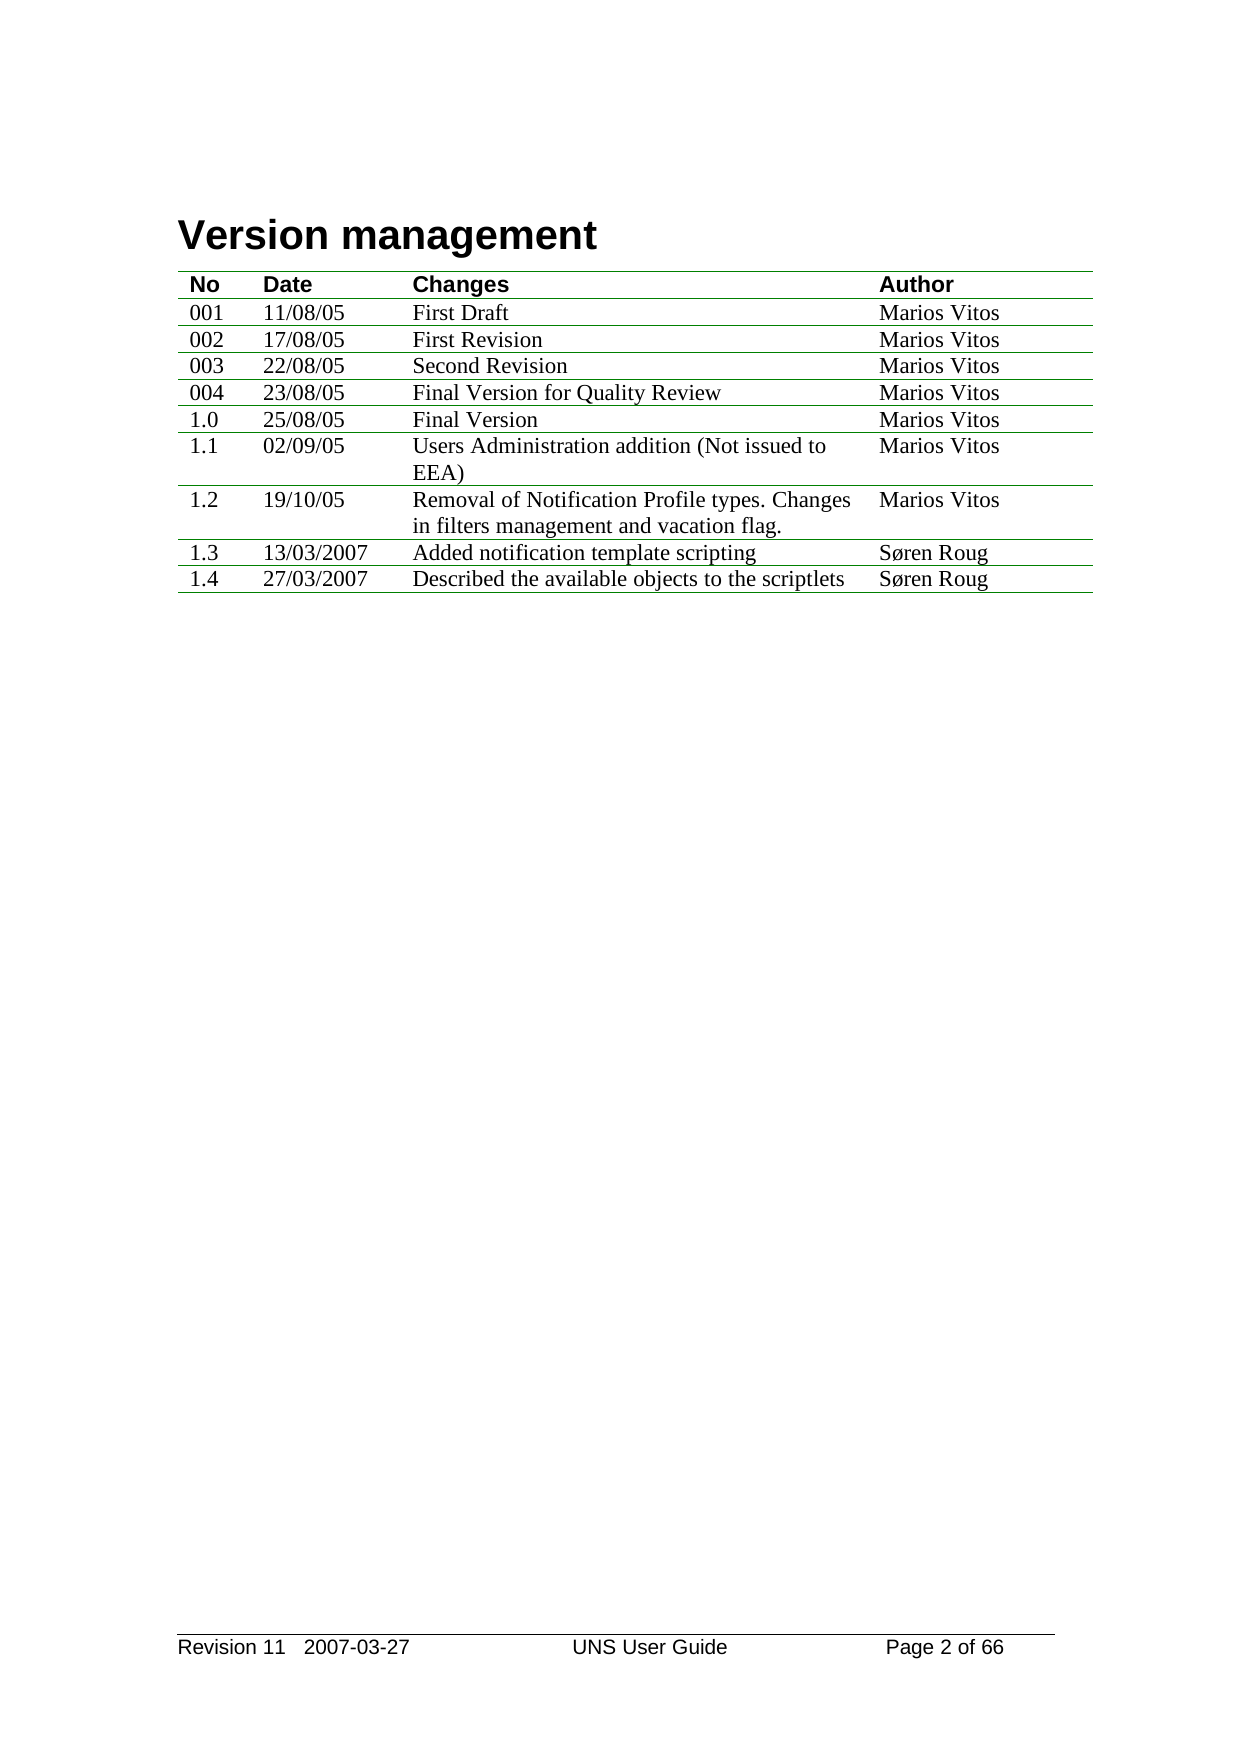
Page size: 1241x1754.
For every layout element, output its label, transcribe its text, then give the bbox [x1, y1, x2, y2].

table_cell 1.2 [178, 486, 252, 538]
table_cell 23/08/05 [252, 380, 401, 405]
table_cell Final Version [401, 406, 868, 432]
table_cell Removal of Notification Profile types. Changes in filters management and vacation flag. [401, 486, 868, 538]
table_cell First Revision [401, 326, 868, 352]
table_header Changes [401, 272, 868, 298]
table_cell 1.0 [178, 406, 252, 432]
table_cell 17/08/05 [252, 326, 401, 352]
table_cell 002 [178, 326, 252, 352]
table_cell Marios Vitos [868, 406, 1093, 432]
table_cell 003 [178, 353, 252, 379]
table_cell 1.3 [178, 540, 252, 565]
table_cell Søren Roug [868, 540, 1093, 565]
table_cell Marios Vitos [868, 299, 1093, 325]
table_cell 22/08/05 [252, 353, 401, 379]
table_cell 1.1 [178, 433, 252, 485]
table_cell 001 [178, 299, 252, 325]
table_cell 004 [178, 380, 252, 405]
table_cell Second Revision [401, 353, 868, 379]
table_header Date [252, 272, 401, 298]
table_cell 27/03/2007 [252, 566, 401, 592]
table_header Author [868, 272, 1093, 298]
table_cell Marios Vitos [868, 380, 1093, 405]
table_cell 19/10/05 [252, 486, 401, 538]
table_cell 25/08/05 [252, 406, 401, 432]
table_cell Søren Roug [868, 566, 1093, 592]
table_cell 13/03/2007 [252, 540, 401, 565]
table_cell First Draft [401, 299, 868, 325]
table_cell 02/09/05 [252, 433, 401, 485]
table_cell Described the available objects to the scriptlets [401, 566, 868, 592]
table_cell Marios Vitos [868, 353, 1093, 379]
table_cell Added notification template scripting [401, 540, 868, 565]
subtitle Version management [177, 210, 1092, 258]
table_cell Marios Vitos [868, 326, 1093, 352]
table_header No [178, 272, 252, 298]
table_cell 1.4 [178, 566, 252, 592]
table_cell 11/08/05 [252, 299, 401, 325]
table_cell Users Administration addition (Not issued to EEA) [401, 433, 868, 485]
table_cell Marios Vitos [868, 433, 1093, 485]
table_cell Marios Vitos [868, 486, 1093, 538]
table_cell Final Version for Quality Review [401, 380, 868, 405]
